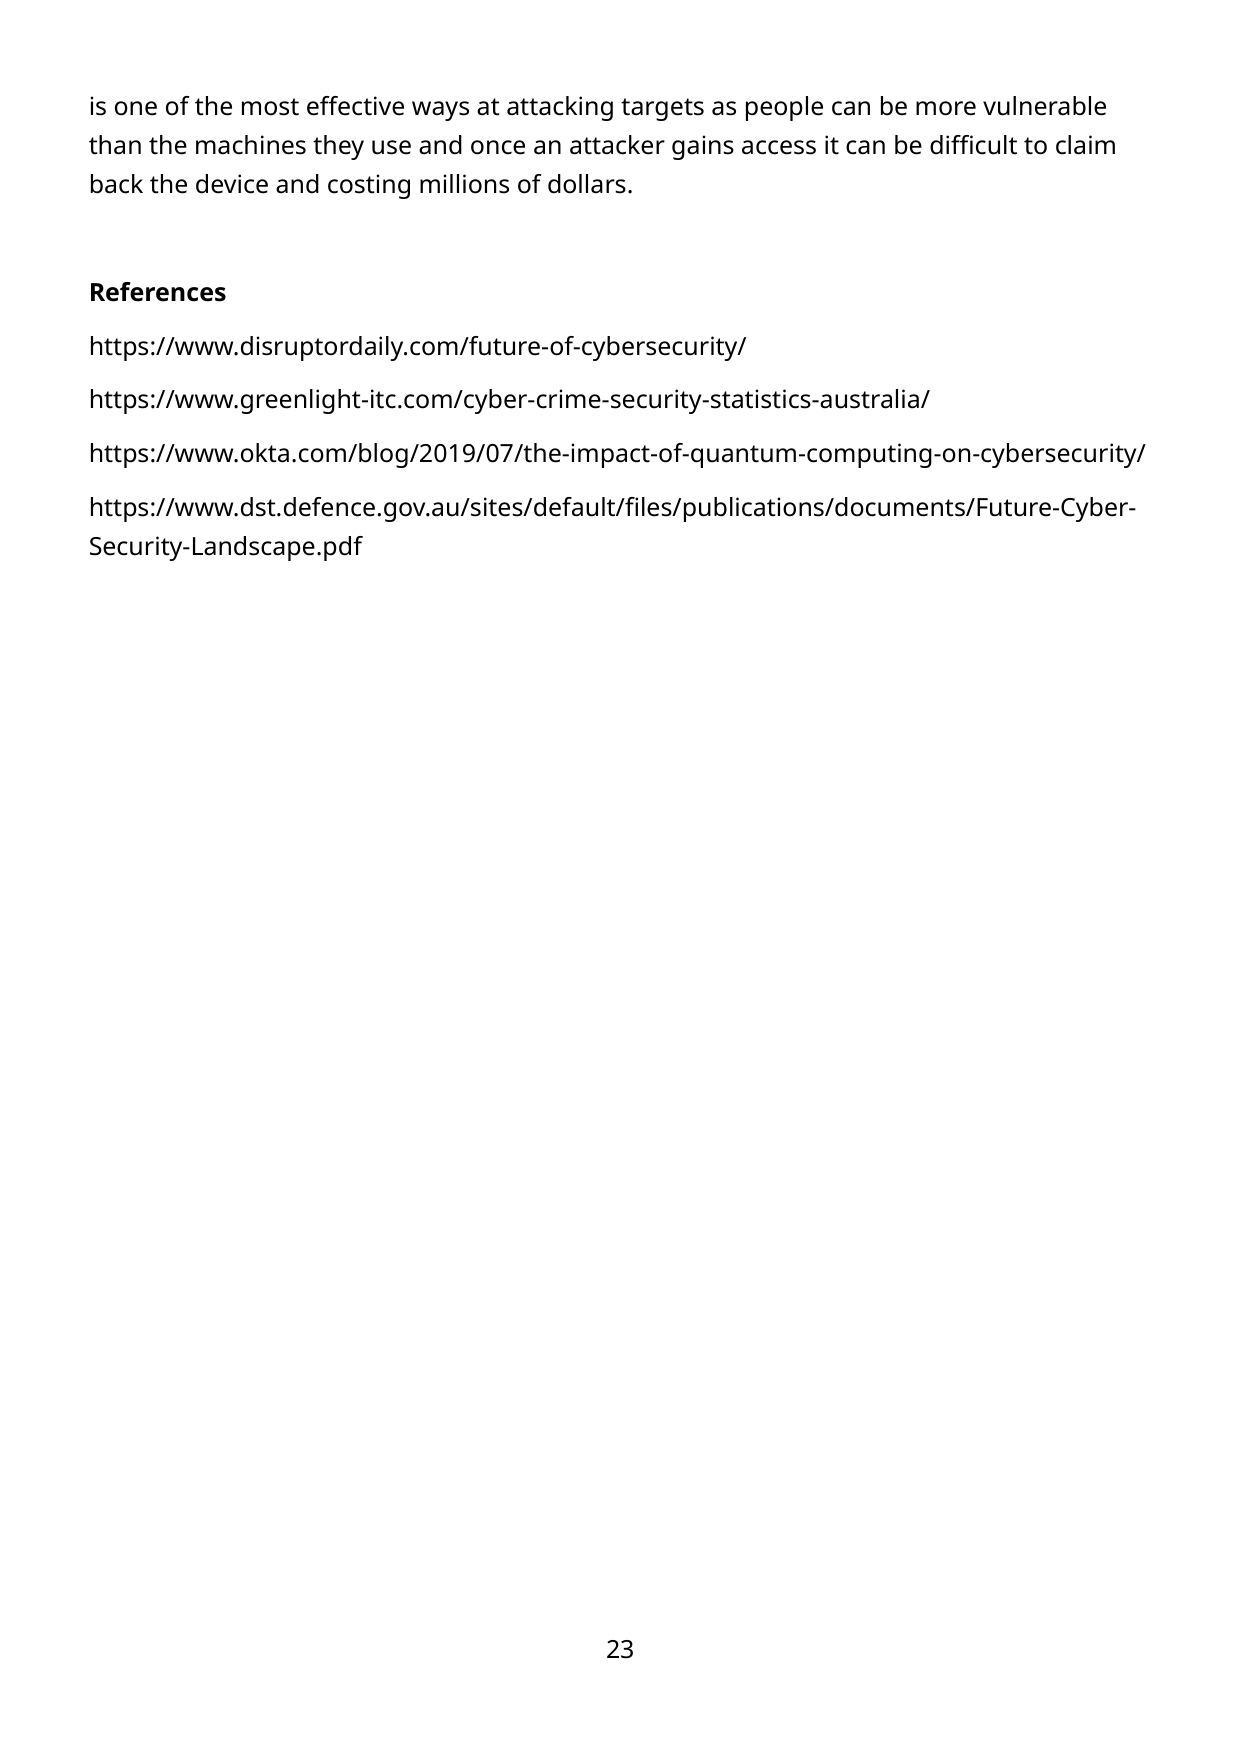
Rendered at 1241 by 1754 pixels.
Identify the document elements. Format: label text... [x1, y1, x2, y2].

text References [88, 274, 1152, 308]
text https://www.okta.com/blog/2019/07/the-impact-of-quantum-computing-on-cybersecurity/ [88, 436, 1152, 470]
text https://www.greenlight-itc.com/cyber-crime-security-statistics-australia/ [88, 382, 1152, 416]
text https://www.disruptordaily.com/future-of-cybersecurity/ [88, 328, 1152, 362]
text is one of the most effective ways at attacking targets as people can be more vulnerable than the machines they use and once an attacker gains access it can be difficult to claim back the device and costing millions of dollars. [88, 88, 1152, 201]
text https://www.dst.defence.gov.au/sites/default/files/publications/documents/Future-Cyber-Security-Landscape.pdf [88, 489, 1152, 563]
